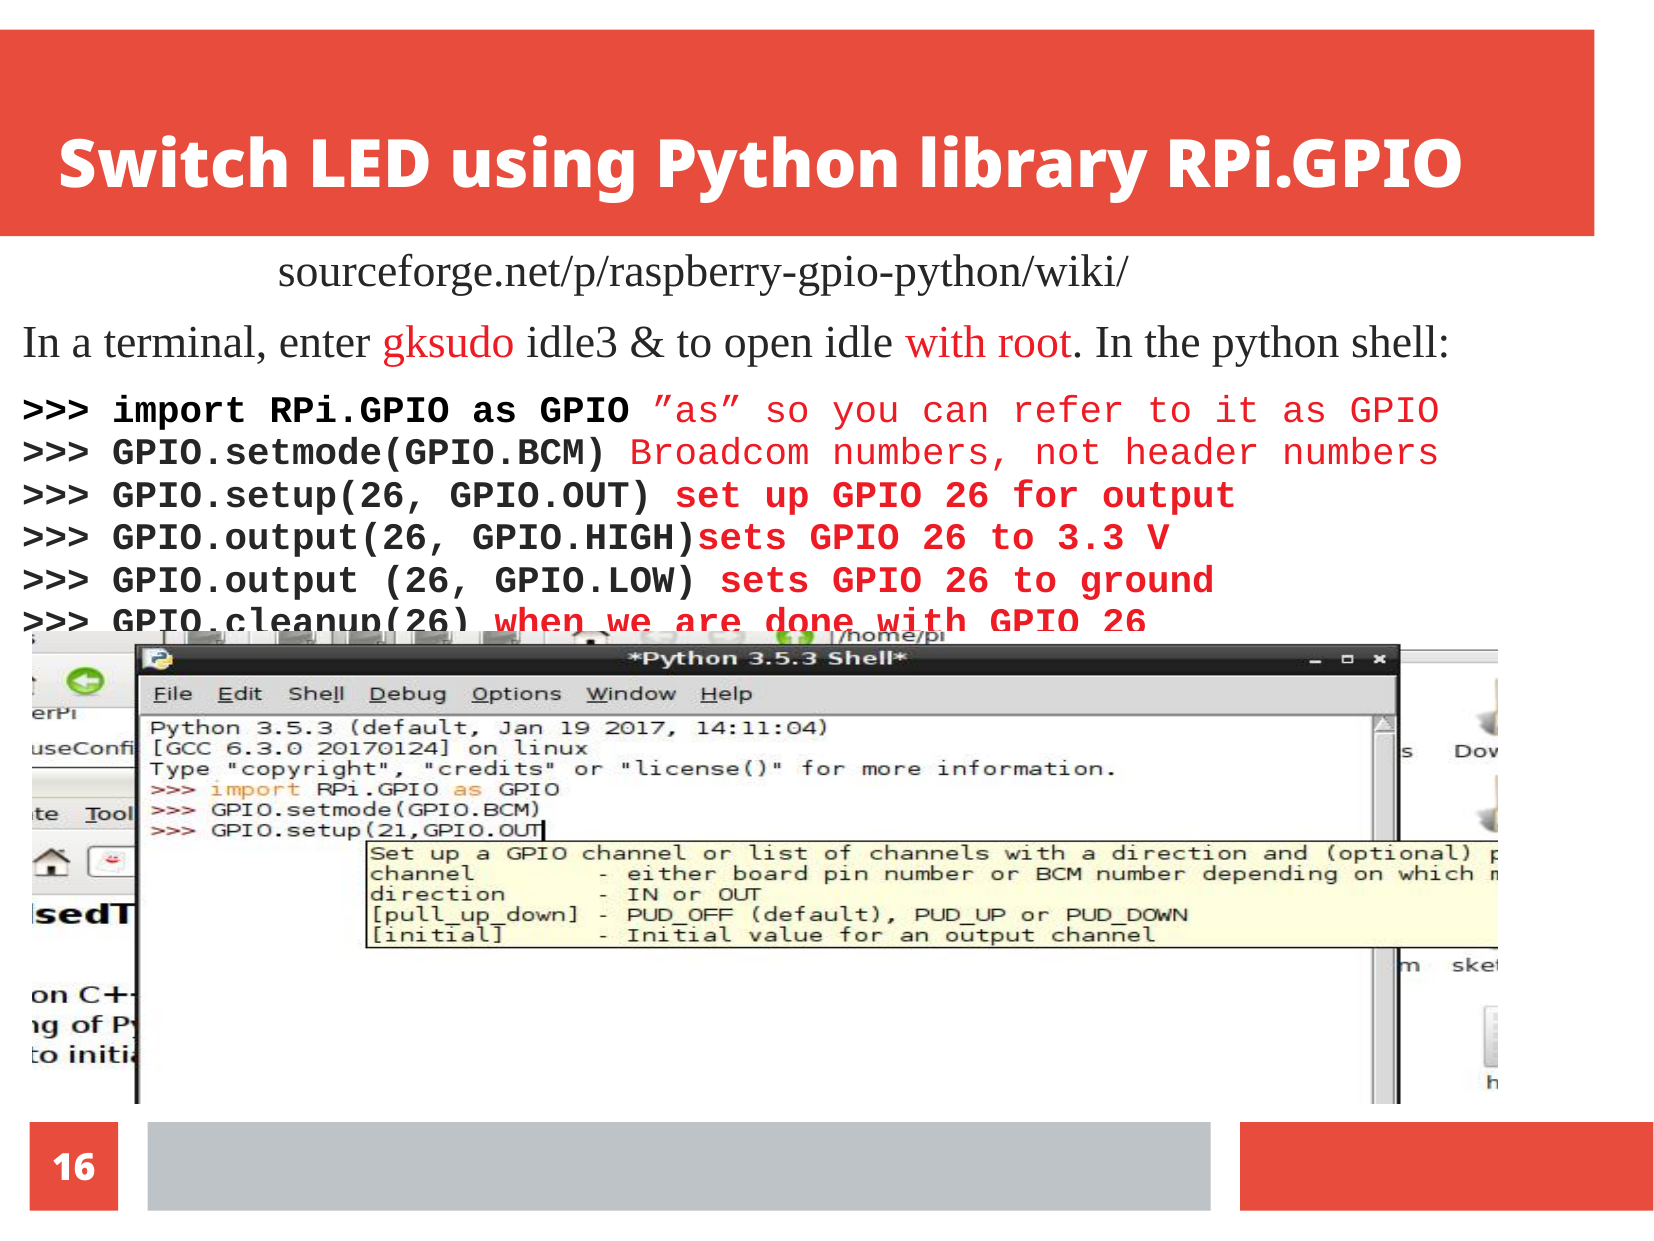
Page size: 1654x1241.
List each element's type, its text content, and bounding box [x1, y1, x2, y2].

text_box sourceforge.net/p/raspberry-gpio-python/wiki/ [263, 238, 1259, 309]
picture [32, 631, 1498, 1104]
title Switch LED using Python library RPi.GPIO [59, 59, 1595, 207]
text_box In a terminal, enter gksudo idle3 & to open idle with root. In the python shell: >>> import RPi.GPIO as GPIO ”as” so you can refer to it as GPIO >>> GPIO.setmode(GPIO.BCM) Broadcom numbers, not header numbers >>> GPIO.setup(26, GPIO.OUT) set up GPIO 26 for output >>> GPIO.output(26, GPIO.HIGH)sets GPIO 26 to 3.3 V >>> GPIO.output (26, GPIO.LOW) sets GPIO 26 to ground >>> GPIO.cleanup(26) when we are done with GPIO 26 [7, 309, 1498, 632]
